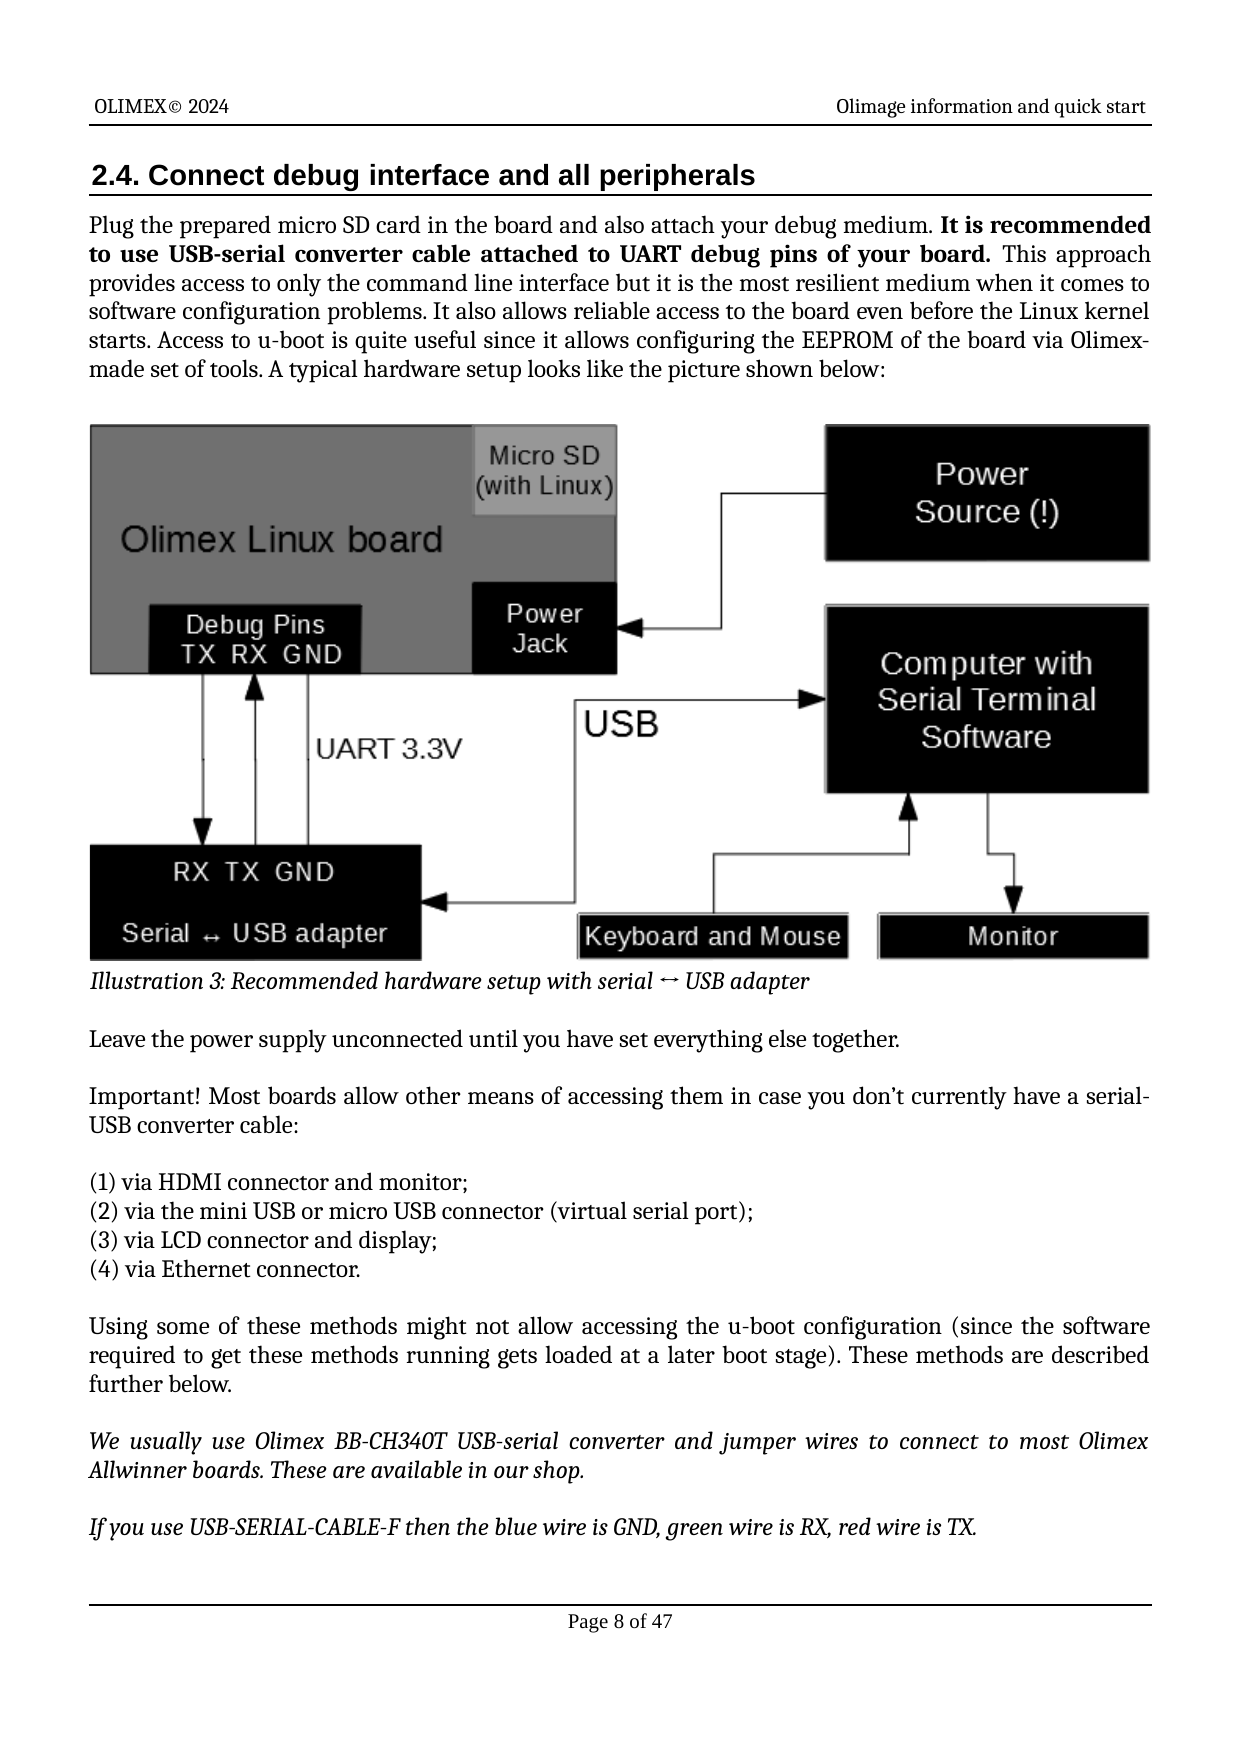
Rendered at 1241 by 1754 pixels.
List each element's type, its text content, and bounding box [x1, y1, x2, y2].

subtitle 2.4. Connect debug interface and all peripherals [88, 155, 1152, 196]
text (3) via LCD connector and display; [88, 1226, 1152, 1254]
picture [89, 424, 1151, 961]
text (4) via Ethernet connector. [88, 1254, 1152, 1283]
text Important! Most boards allow other means of accessing them in case you don’t currently have a serial-USB converter cable: [88, 1082, 1152, 1139]
text (1) via HDMI connector and monitor; [88, 1168, 1152, 1197]
text We usually use Olimex BB-CH340T USB-serial converter and jumper wires to connect to most Olimex Allwinner boards. These are available in our shop. [88, 1427, 1152, 1484]
text Leave the power supply unconnected until you have set everything else together. [88, 1024, 1152, 1053]
text (2) via the mini USB or micro USB connector (virtual serial port); [88, 1197, 1152, 1226]
text Using some of these methods might not allow accessing the u-boot configuration (since the software required to get these methods running gets loaded at a later boot stage). These methods are described further below. [88, 1312, 1152, 1398]
text If you use USB-SERIAL-CABLE-F then the blue wire is GND, green wire is RX, red wire is TX. [88, 1513, 1152, 1542]
text Plug the prepared micro SD card in the board and also attach your debug medium. It is recommended to use USB-serial converter cable attached to UART debug pins of your board. This approach provides access to only the command line interface but it is the most resilient medium when it comes to software configuration problems. It also allows reliable access to the board even before the Linux kernel starts. Access to u-boot is quite useful since it allows configuring the EEPROM of the board via Olimex-made set of tools. A typical hardware setup looks like the picture shown below: [88, 211, 1152, 383]
text Illustration 3: Recommended hardware setup with serial ↔ USB adapter [90, 961, 1151, 996]
